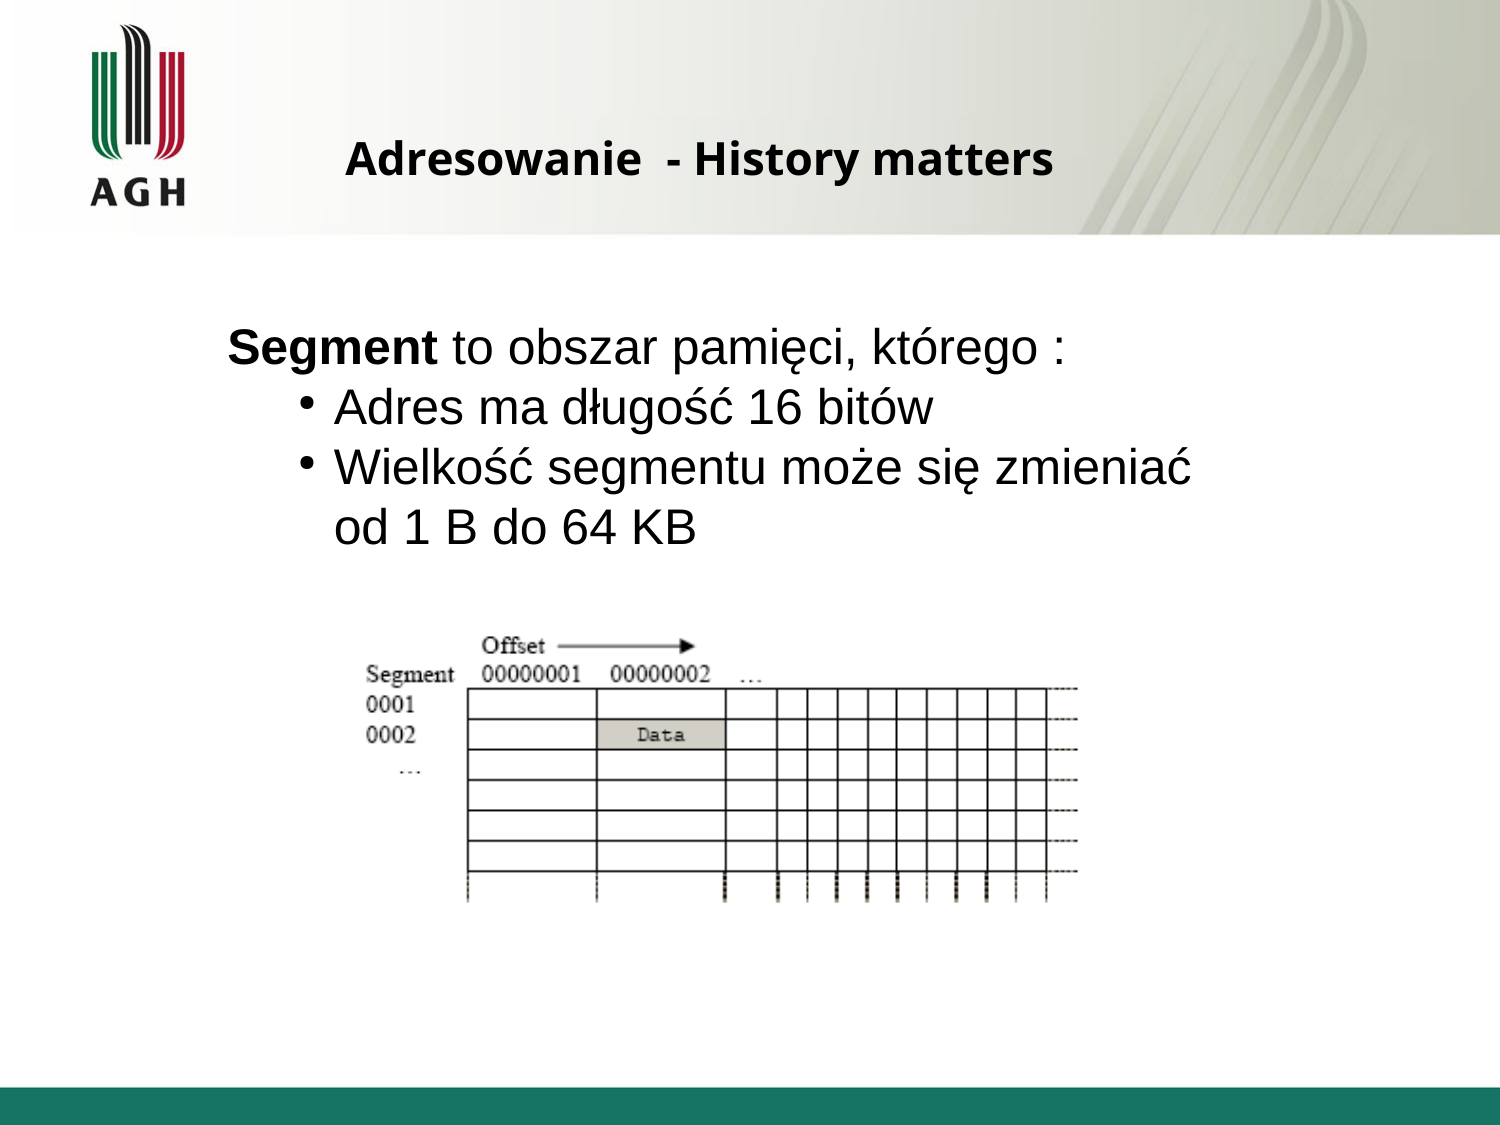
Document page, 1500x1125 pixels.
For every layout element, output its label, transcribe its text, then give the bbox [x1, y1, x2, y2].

picture [0, 0, 1500, 1125]
text_box Segment to obszar pamięci, którego : Adres ma długość 16 bitów Wielkość segmentu może się zmieniać od 1 B do 64 KB [212, 307, 1252, 562]
title Adresowanie - History matters [330, 94, 1312, 221]
